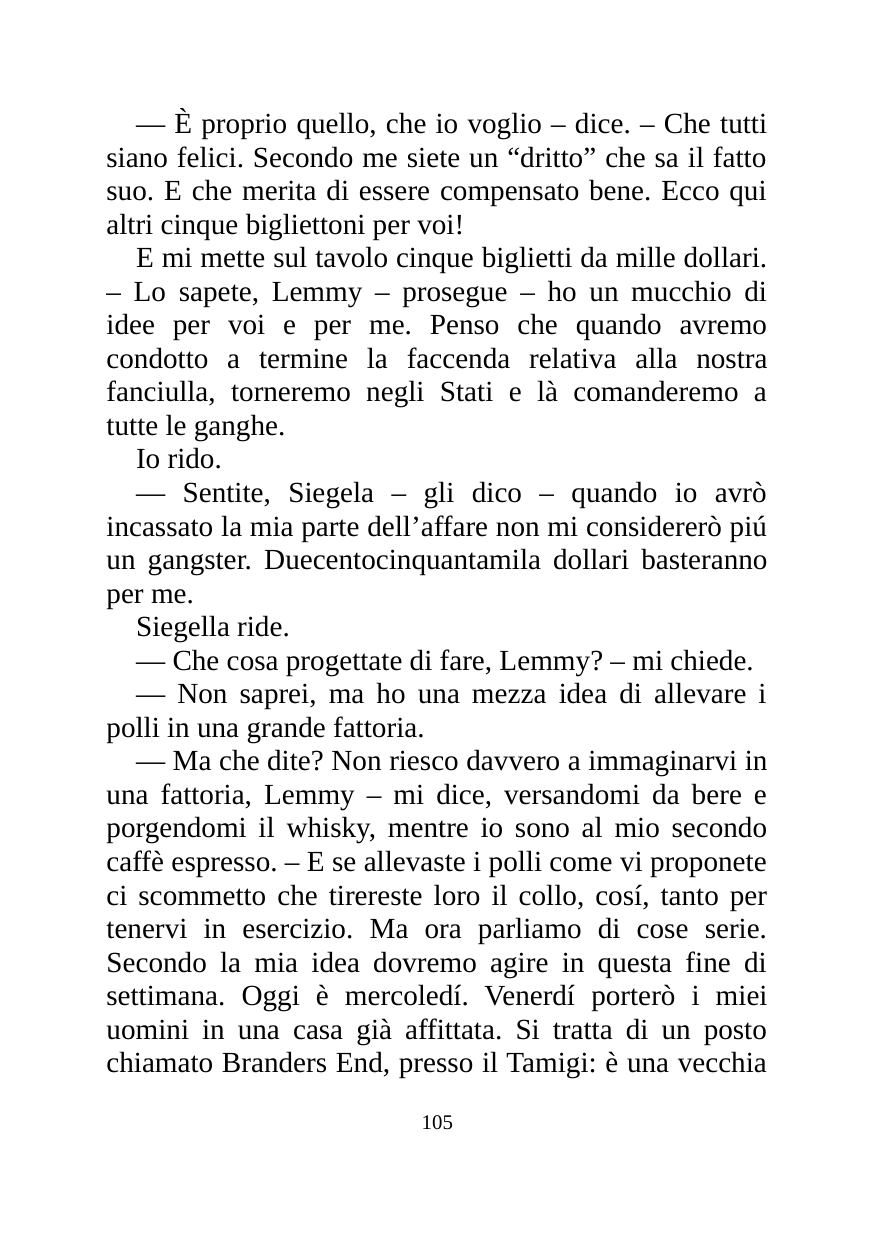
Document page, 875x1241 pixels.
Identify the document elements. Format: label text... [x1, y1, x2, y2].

text — Ma che dite? Non riesco davvero a immaginarvi in una fattoria, Lemmy – mi dice, versandomi da bere e porgendomi il whisky, mentre io sono al mio secondo caffè espresso. – E se allevaste i polli come vi proponete ci scommetto che tirereste loro il collo, cosí, tanto per tenervi in esercizio. Ma ora parliamo di cose serie. Secondo la mia idea dovremo agire in questa fine di settimana. Oggi è mercoledí. Venerdí porterò i miei uomini in una casa già affittata. Si tratta di un posto chiamato Branders End, presso il Tamigi: è una vecchia [106, 743, 768, 1079]
text E mi mette sul tavolo cinque biglietti da mille dollari. – Lo sapete, Lemmy – prosegue – ho un mucchio di idee per voi e per me. Penso che quando avremo condotto a termine la faccenda relativa alla nostra fanciulla, torneremo negli Stati e là comanderemo a tutte le ganghe. [106, 240, 768, 442]
text — Sentite, Siegela – gli dico – quando io avrò incassato la mia parte dell’affare non mi considererò piú un gangster. Duecentocinquantamila dollari basteranno per me. [106, 475, 768, 609]
text — Non saprei, ma ho una mezza idea di allevare i polli in una grande fattoria. [106, 676, 768, 743]
text — Che cosa progettate di fare, Lemmy? – mi chiede. [106, 643, 768, 676]
text — È proprio quello, che io voglio – dice. – Che tutti siano felici. Secondo me siete un “dritto” che sa il fatto suo. E che merita di essere compensato bene. Ecco qui altri cinque bigliettoni per voi! [106, 106, 768, 240]
text Io rido. [106, 442, 768, 475]
text Siegella ride. [106, 609, 768, 643]
